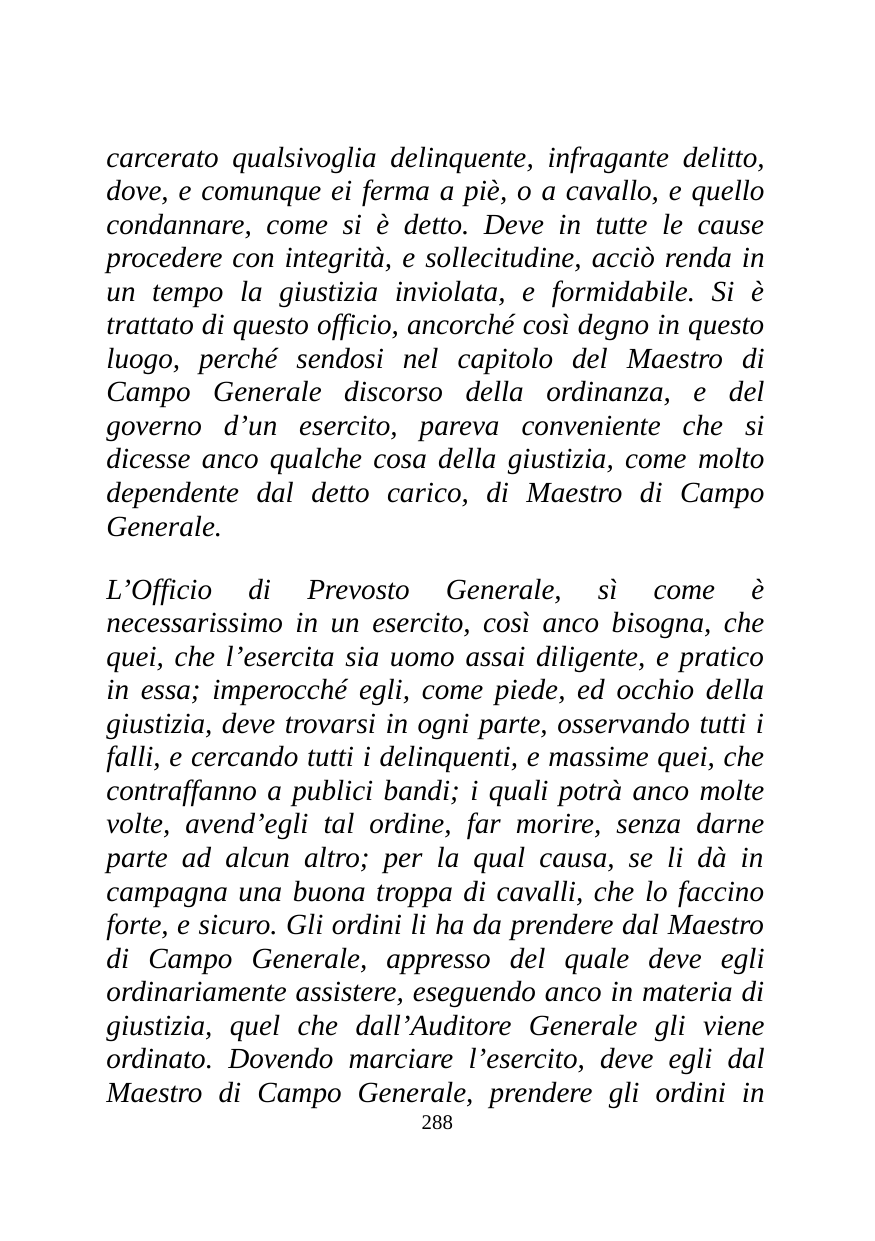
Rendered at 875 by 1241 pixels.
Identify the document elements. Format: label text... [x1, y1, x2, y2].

text L’Officio di Prevosto Generale, sì come è necessarissimo in un esercito, così anco bisogna, che quei, che l’esercita sia uomo assai diligente, e pratico in essa; imperocché egli, come piede, ed occhio della giustizia, deve trovarsi in ogni parte, osservando tutti i falli, e cercando tutti i delinquenti, e massime quei, che contraffanno a publici bandi; i quali potrà anco molte volte, avend’egli tal ordine, far morire, senza darne parte ad alcun altro; per la qual causa, se li dà in campagna una buona troppa di cavalli, che lo faccino forte, e sicuro. Gli ordini li ha da prendere dal Maestro di Campo Generale, appresso del quale deve egli ordinariamente assistere, eseguendo anco in materia di giustizia, quel che dall’Auditore Generale gli viene ordinato. Dovendo marciare l’esercito, deve egli dal Maestro di Campo Generale, prendere gli ordini in [106, 572, 768, 1108]
text carcerato qualsivoglia delinquente, infragante delitto, dove, e comunque ei ferma a piè, o a cavallo, e quello condannare, come si è detto. Deve in tutte le cause procedere con integrità, e sollecitudine, acciò renda in un tempo la giustizia inviolata, e formidabile. Si è trattato di questo officio, ancorché così degno in questo luogo, perché sendosi nel capitolo del Maestro di Campo Generale discorso della ordinanza, e del governo d’un esercito, pareva conveniente che si dicesse anco qualche cosa della giustizia, come molto dependente dal detto carico, di Maestro di Campo Generale. [106, 140, 768, 542]
